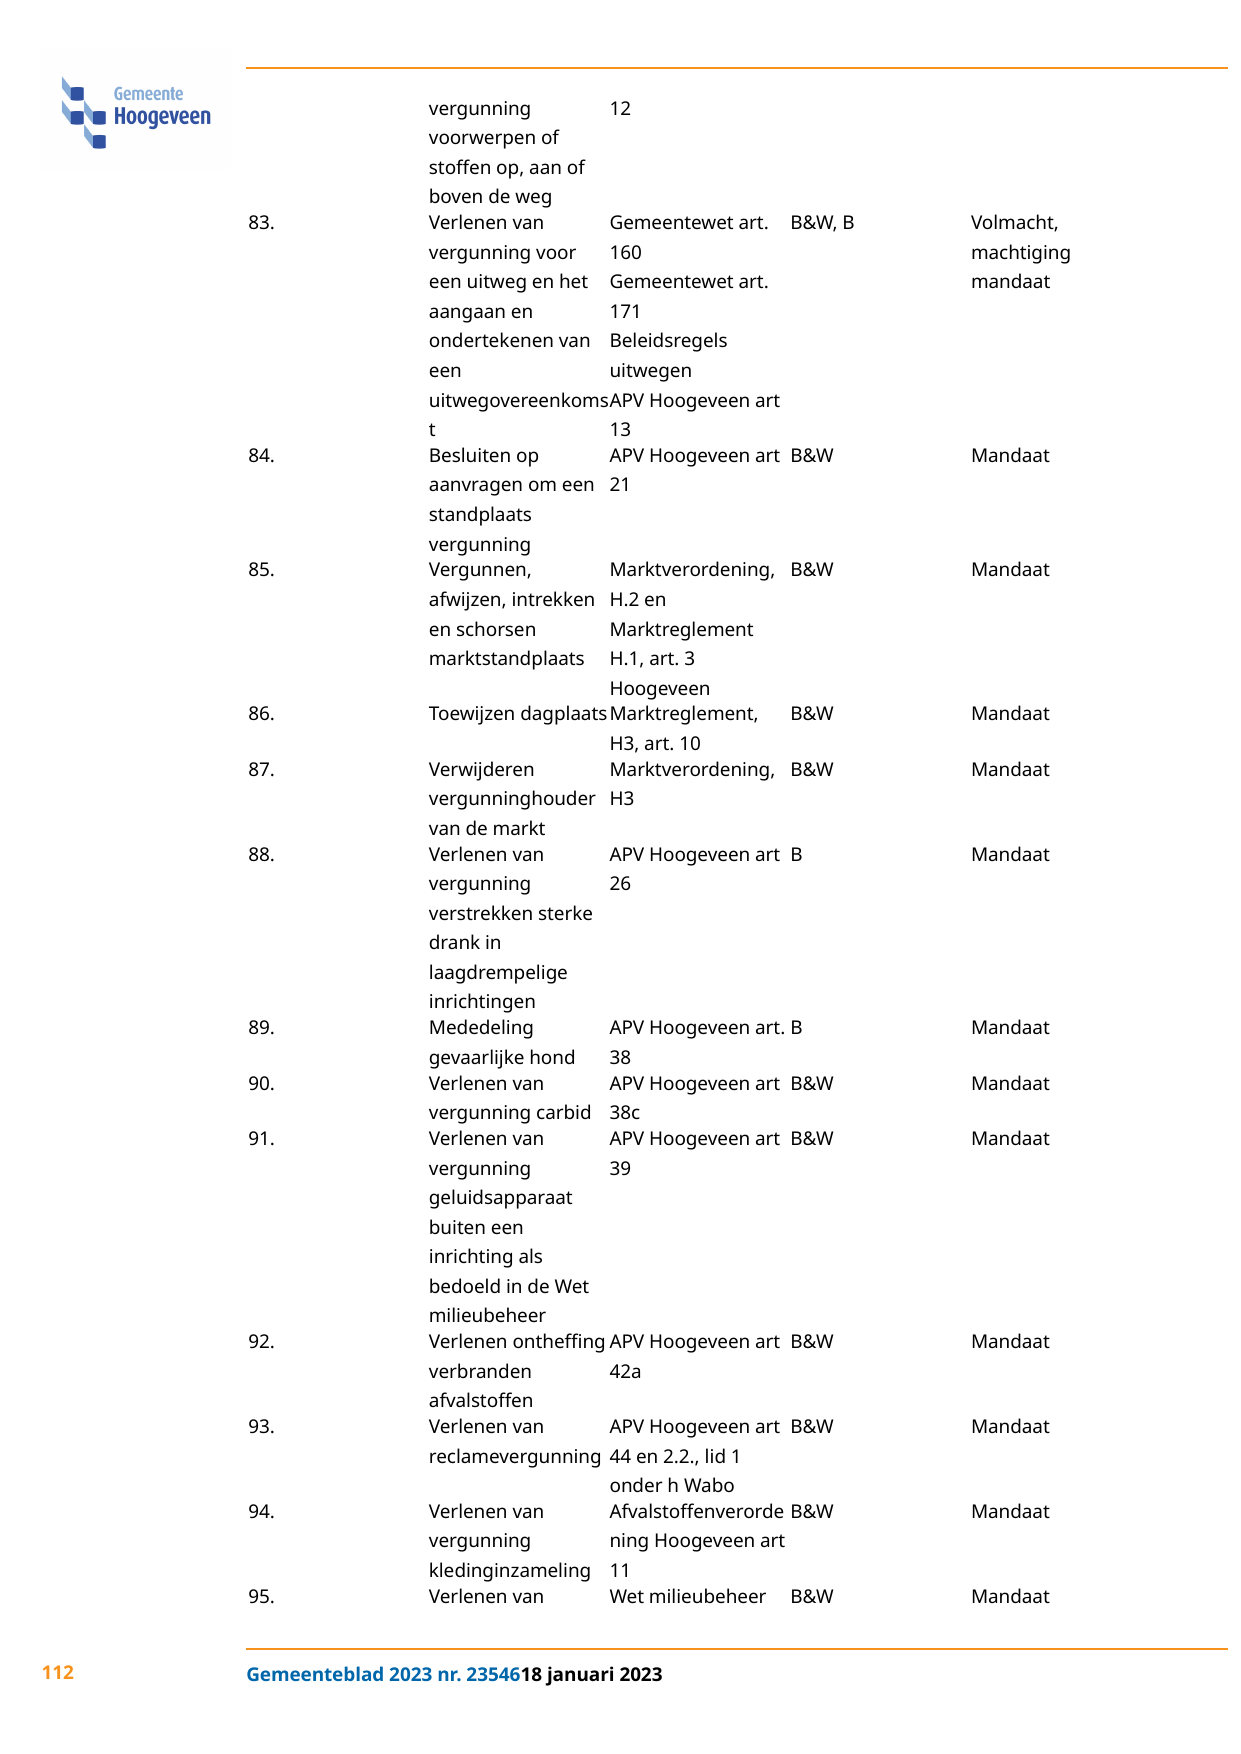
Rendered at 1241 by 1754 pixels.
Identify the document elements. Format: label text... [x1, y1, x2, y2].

table_cell [248, 1583, 429, 1609]
table_cell Mandaat [971, 1498, 1152, 1583]
table_cell Verlenen van [429, 1583, 609, 1609]
table_cell [248, 756, 429, 841]
table_cell B&W [790, 1125, 971, 1328]
table_cell APV Hoogeveen art 38c [609, 1070, 790, 1125]
table_cell Mandaat [971, 1328, 1152, 1413]
table_cell 12 [609, 95, 790, 209]
table_cell B&W [790, 1583, 971, 1609]
table_cell [248, 95, 429, 209]
table_cell [248, 841, 429, 1014]
table_cell [248, 209, 429, 442]
table_cell [248, 1413, 429, 1498]
table_cell Gemeentewet art. 160 Gemeentewet art. 171 Beleidsregels uitwegen APV Hoogeveen art 13 [609, 209, 790, 442]
table_cell Volmacht, machtiging mandaat [971, 209, 1152, 442]
table_cell Verlenen van vergunning voor een uitweg en het aangaan en ondertekenen van een uitwegovereenkomst [429, 209, 609, 442]
table_cell [248, 1070, 429, 1125]
table_cell Verlenen van vergunning carbid [429, 1070, 609, 1125]
table_cell Mededeling gevaarlijke hond [429, 1015, 609, 1070]
table_cell Vergunnen, afwijzen, intrekken en schorsen marktstandplaats [429, 557, 609, 701]
table_cell Mandaat [971, 701, 1152, 756]
table_cell [248, 1015, 429, 1070]
table_cell Verlenen van vergunning kledinginzameling [429, 1498, 609, 1583]
table_cell B [790, 1015, 971, 1070]
table_cell APV Hoogeveen art. 38 [609, 1015, 790, 1070]
table_cell [248, 701, 429, 756]
table_cell Mandaat [971, 442, 1152, 557]
table_cell Toewijzen dagplaats [429, 701, 609, 756]
table_cell Mandaat [971, 1583, 1152, 1609]
table_cell Marktverordening, H.2 en Marktreglement H.1, art. 3 Hoogeveen [609, 557, 790, 701]
table_cell Mandaat [971, 1413, 1152, 1498]
table_cell Verlenen van vergunning geluidsapparaat buiten een inrichting als bedoeld in de Wet milieubeheer [429, 1125, 609, 1328]
table_cell [248, 1498, 429, 1583]
table_cell [248, 442, 429, 557]
table_cell Verlenen van reclamevergunning [429, 1413, 609, 1498]
table_cell B&W [790, 557, 971, 701]
table_cell Wet milieubeheer [609, 1583, 790, 1609]
table_cell B&W [790, 442, 971, 557]
table_cell vergunning voorwerpen of stoffen op, aan of boven de weg [429, 95, 609, 209]
table_cell Verwijderen vergunninghouder van de markt [429, 756, 609, 841]
picture [41, 47, 231, 172]
table_cell Mandaat [971, 841, 1152, 1014]
table_cell Mandaat [971, 1125, 1152, 1328]
table_cell B&W [790, 1498, 971, 1583]
table_cell B&W [790, 756, 971, 841]
table_cell [248, 1328, 429, 1413]
table_cell APV Hoogeveen art 39 [609, 1125, 790, 1328]
table_cell Besluiten op aanvragen om een standplaats vergunning [429, 442, 609, 557]
table_cell Verlenen ontheffing verbranden afvalstoffen [429, 1328, 609, 1413]
table_cell Marktreglement, H3, art. 10 [609, 701, 790, 756]
table_cell Mandaat [971, 756, 1152, 841]
table_cell Mandaat [971, 1070, 1152, 1125]
table_cell [971, 95, 1152, 209]
table_cell APV Hoogeveen art 44 en 2.2., lid 1 onder h Wabo [609, 1413, 790, 1498]
table_cell Afvalstoffenverordening Hoogeveen art 11 [609, 1498, 790, 1583]
table_cell [248, 1125, 429, 1328]
table_cell B&W [790, 1413, 971, 1498]
table_cell [790, 95, 971, 209]
table_cell B&W, B [790, 209, 971, 442]
table_cell Marktverordening, H3 [609, 756, 790, 841]
table_cell Mandaat [971, 557, 1152, 701]
table_cell APV Hoogeveen art 21 [609, 442, 790, 557]
table_cell B&W [790, 1328, 971, 1413]
table_cell B [790, 841, 971, 1014]
table_cell Mandaat [971, 1015, 1152, 1070]
table_cell [248, 557, 429, 701]
table_cell B&W [790, 701, 971, 756]
table_cell B&W [790, 1070, 971, 1125]
table_cell APV Hoogeveen art 42a [609, 1328, 790, 1413]
table_cell APV Hoogeveen art 26 [609, 841, 790, 1014]
table_cell Verlenen van vergunning verstrekken sterke drank in laagdrempelige inrichtingen [429, 841, 609, 1014]
